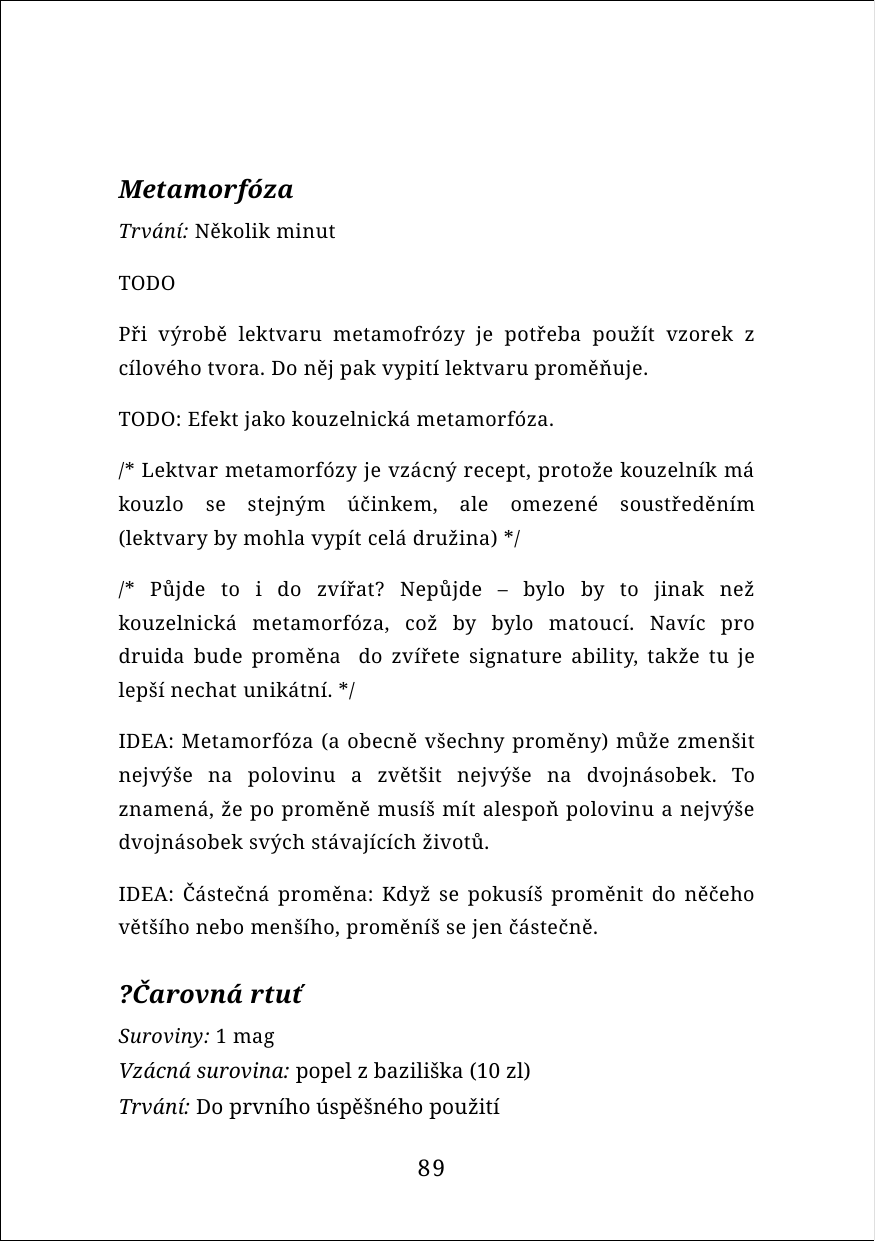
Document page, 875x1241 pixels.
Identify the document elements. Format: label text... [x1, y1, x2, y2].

text /* Půjde to i do zvířat? Nepůjde – bylo by to jinak než kouzelnická metamorfóza, což by bylo matoucí. Navíc pro druida bude proměna do zvířete signature ability, takže tu je lepší nechat unikátní. */ [118, 575, 756, 703]
text Při výrobě lektvaru metamofrózy je potřeba použít vzorek z cílového tvora. Do něj pak vypití lektvaru proměňuje. [118, 320, 756, 381]
text TODO: Efekt jako kouzelnická metamorfóza. [118, 405, 756, 432]
text Trvání: Několik minut [118, 218, 756, 244]
text IDEA: Částečná proměna: Když se pokusíš proměnit do něčeho většího nebo menšího, proměníš se jen částečně. [118, 880, 756, 941]
text TODO [118, 269, 756, 296]
text Suroviny: 1 mag Vzácná surovina: popel z baziliška (10 zl) Trvání: Do prvního úspěšného použití [118, 1022, 756, 1121]
subtitle ?Čarovná rtuť [118, 977, 756, 1011]
text /* Lektvar metamorfózy je vzácný recept, protože kouzelník má kouzlo se stejným účinkem, ale omezené soustředěním (lektvary by mohla vypít celá družina) */ [118, 457, 756, 551]
subtitle Metamorfóza [118, 172, 756, 206]
text IDEA: Metamorfóza (a obecně všechny proměny) může zmenšit nejvýše na polovinu a zvětšit nejvýše na dvojnásobek. To znamená, že po proměně musíš mít alespoň polovinu a nejvýše dvojnásobek svých stávajících životů. [118, 728, 756, 856]
